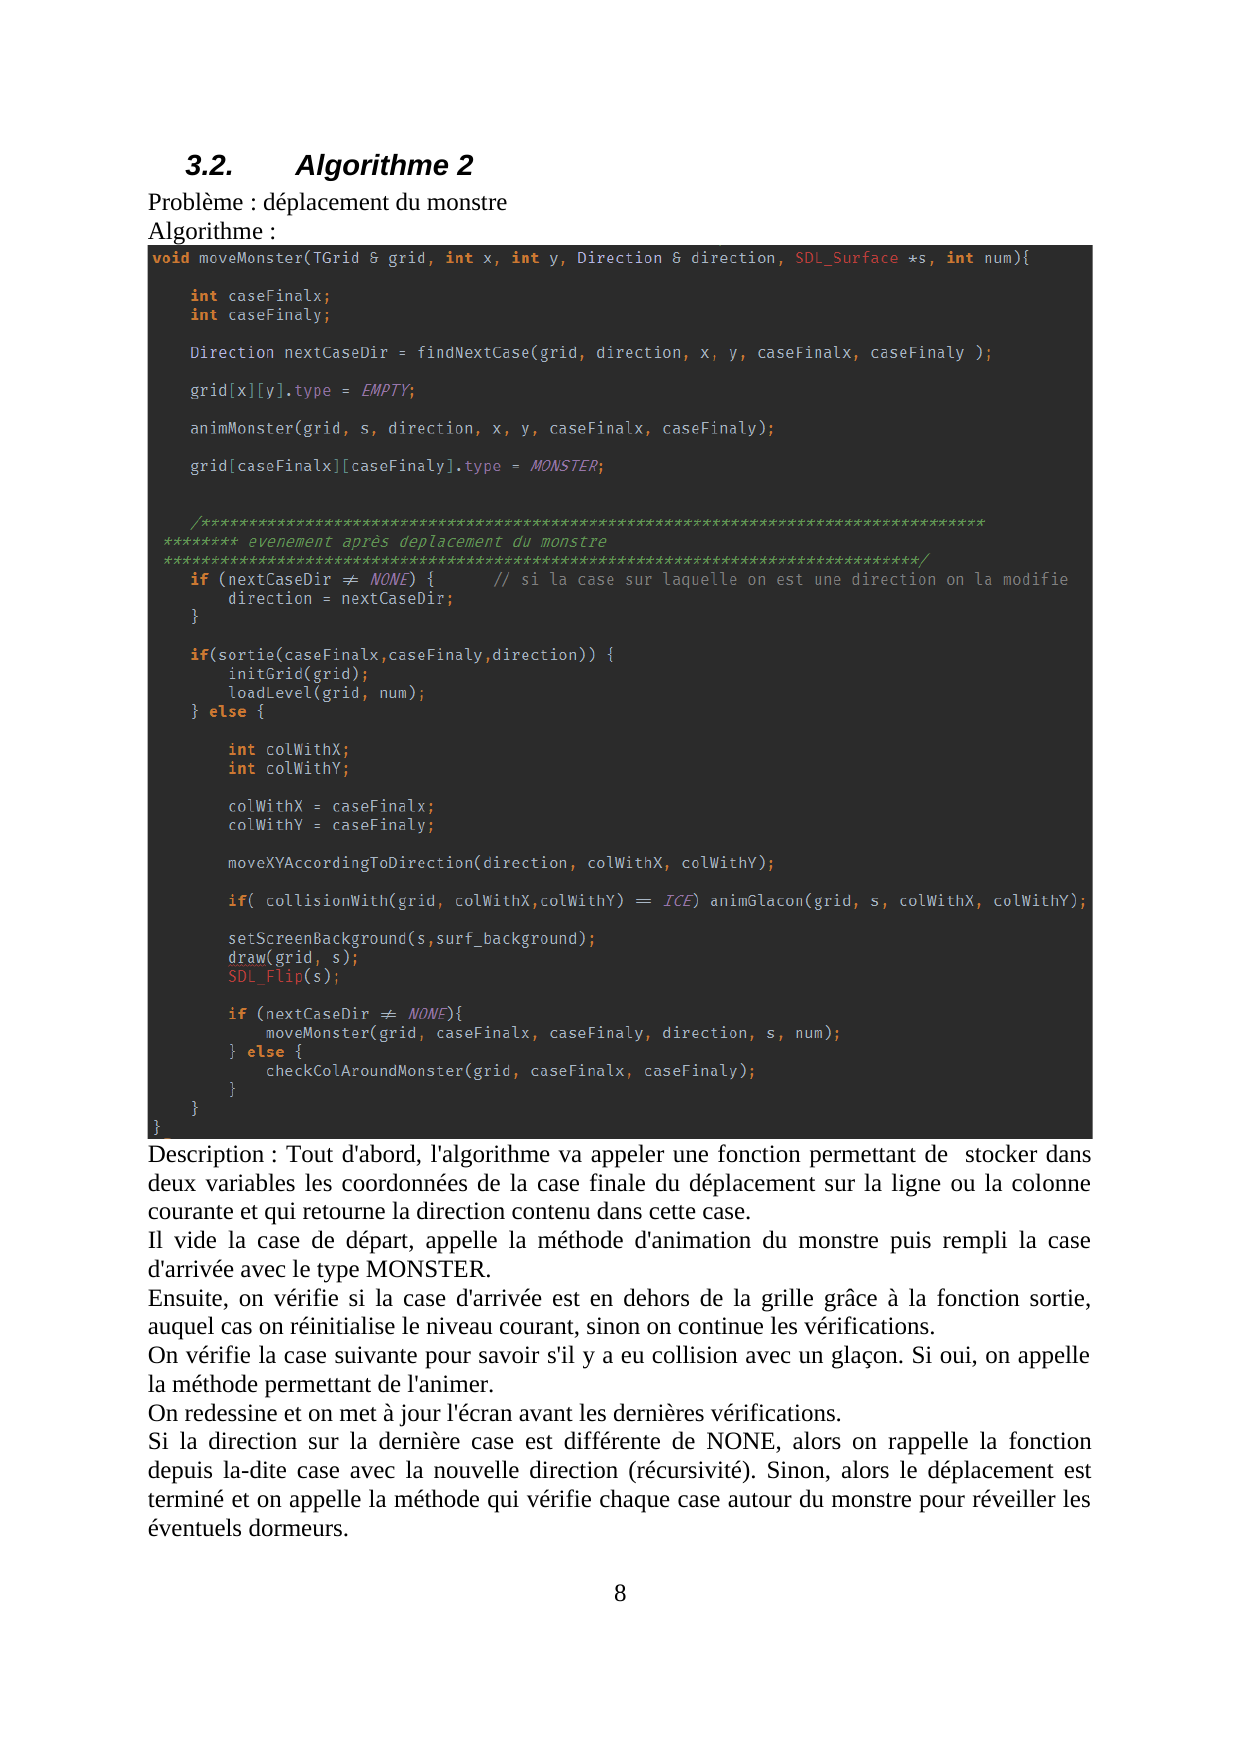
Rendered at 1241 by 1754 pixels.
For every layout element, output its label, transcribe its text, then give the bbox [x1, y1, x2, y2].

picture [147, 245, 1093, 1139]
text Ensuite, on vérifie si la case d'arrivée est en dehors de la grille grâce à la fonction sortie, auquel cas on réinitialise le niveau courant, sinon on continue les vérifications. [148, 1283, 1093, 1340]
text Si la direction sur la dernière case est différente de NONE, alors on rappelle la fonction depuis la-dite case avec la nouvelle direction (récursivité). Sinon, alors le déplacement est terminé et on appelle la méthode qui vérifie chaque case autour du monstre pour réveiller les éventuels dormeurs. [148, 1426, 1093, 1541]
subtitle Algorithme 2 [185, 148, 1093, 181]
text On redessine et on met à jour l'écran avant les dernières vérifications. [148, 1398, 1093, 1426]
text Il vide la case de départ, appelle la méthode d'animation du monstre puis rempli la case d'arrivée avec le type MONSTER. [148, 1225, 1093, 1283]
text Algorithme : [148, 216, 1093, 245]
text Problème : déplacement du monstre [148, 187, 1093, 216]
text On vérifie la case suivante pour savoir s'il y a eu collision avec un glaçon. Si oui, on appelle la méthode permettant de l'animer. [148, 1340, 1093, 1398]
text Description : Tout d'abord, l'algorithme va appeler une fonction permettant de stocker dans deux variables les coordonnées de la case finale du déplacement sur la ligne ou la colonne courante et qui retourne la direction contenu dans cette case. [148, 1139, 1093, 1225]
